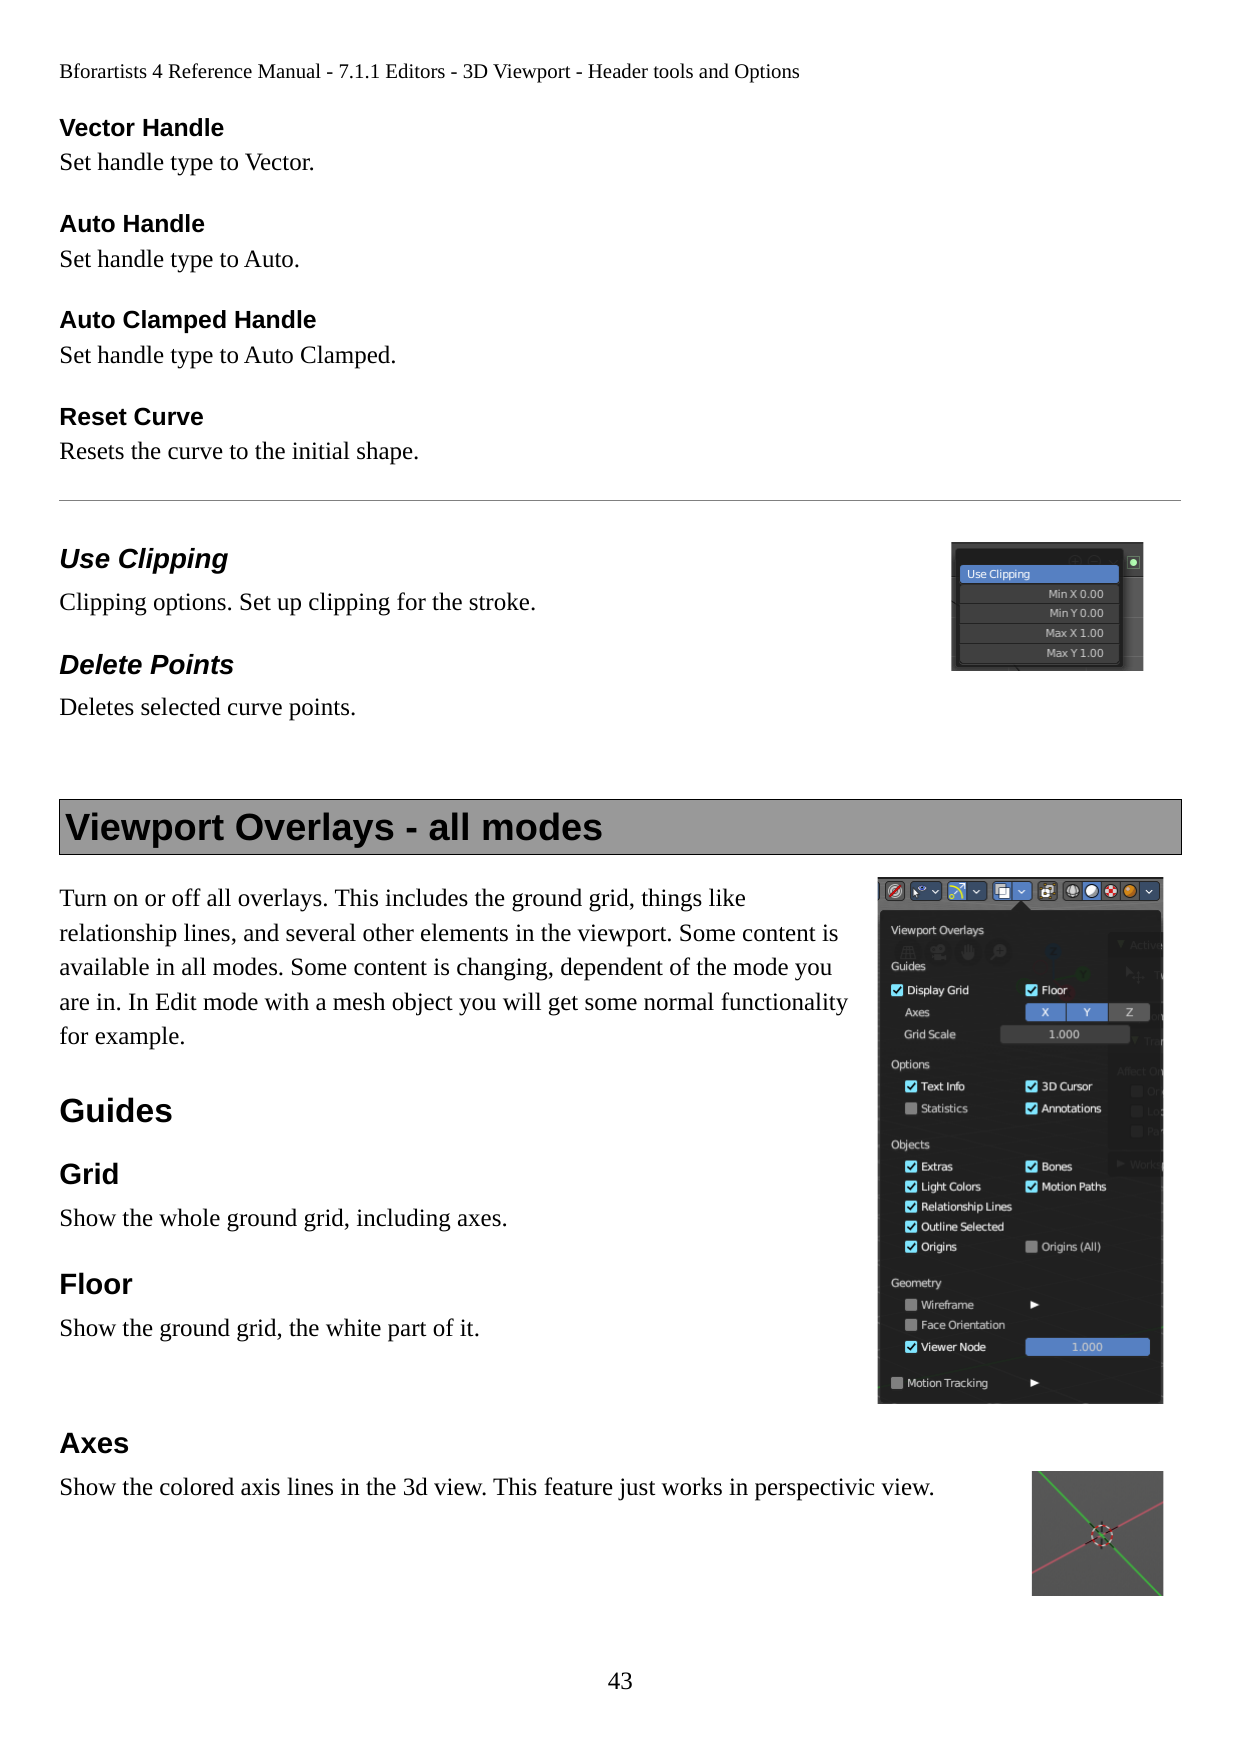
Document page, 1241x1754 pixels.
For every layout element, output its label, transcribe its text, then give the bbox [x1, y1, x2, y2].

picture [877, 877, 1164, 1404]
subtitle Auto Handle [59, 209, 1181, 237]
text [1144, 587, 1181, 615]
table_header Viewport Overlays - all modes [60, 800, 1181, 854]
picture [951, 542, 1144, 671]
text Set handle type to Auto Clamped. [59, 340, 1181, 369]
text Set handle type to Auto. [59, 244, 1181, 272]
text Set handle type to Vector. [59, 147, 1181, 176]
text Turn on or off all overlays. This includes the ground grid, things like relationship lines, and several other elements in the viewport. Some content is available in all modes. Some content is changing, dependent of the mode you are in. In Edit mode with a mesh object you will get some normal functionality for example. [59, 883, 877, 1050]
text Deletes selected curve points. [59, 692, 1181, 721]
subtitle Auto Clamped Handle [59, 305, 1181, 334]
subtitle Use Clipping [59, 542, 951, 574]
text Show the whole ground grid, including axes. [59, 1203, 877, 1232]
subtitle Vector Handle [59, 113, 1181, 141]
text Resets the curve to the initial shape. [59, 436, 1181, 465]
text Clipping options. Set up clipping for the stroke. [59, 587, 951, 615]
subtitle Guides [59, 1091, 877, 1129]
subtitle Reset Curve [59, 402, 1181, 430]
subtitle [1164, 1267, 1181, 1300]
text Show the colored axis lines in the 3d view. This feature just works in perspectivic view. [59, 1472, 1031, 1501]
subtitle Axes [59, 1426, 1181, 1459]
subtitle Floor [59, 1267, 877, 1300]
subtitle Delete Points [59, 648, 1181, 680]
subtitle Grid [59, 1157, 877, 1190]
subtitle [1164, 1157, 1181, 1190]
text Show the ground grid, the white part of it. [59, 1313, 877, 1342]
subtitle [1164, 1091, 1181, 1129]
picture [1031, 1471, 1164, 1596]
subtitle [1144, 542, 1181, 574]
